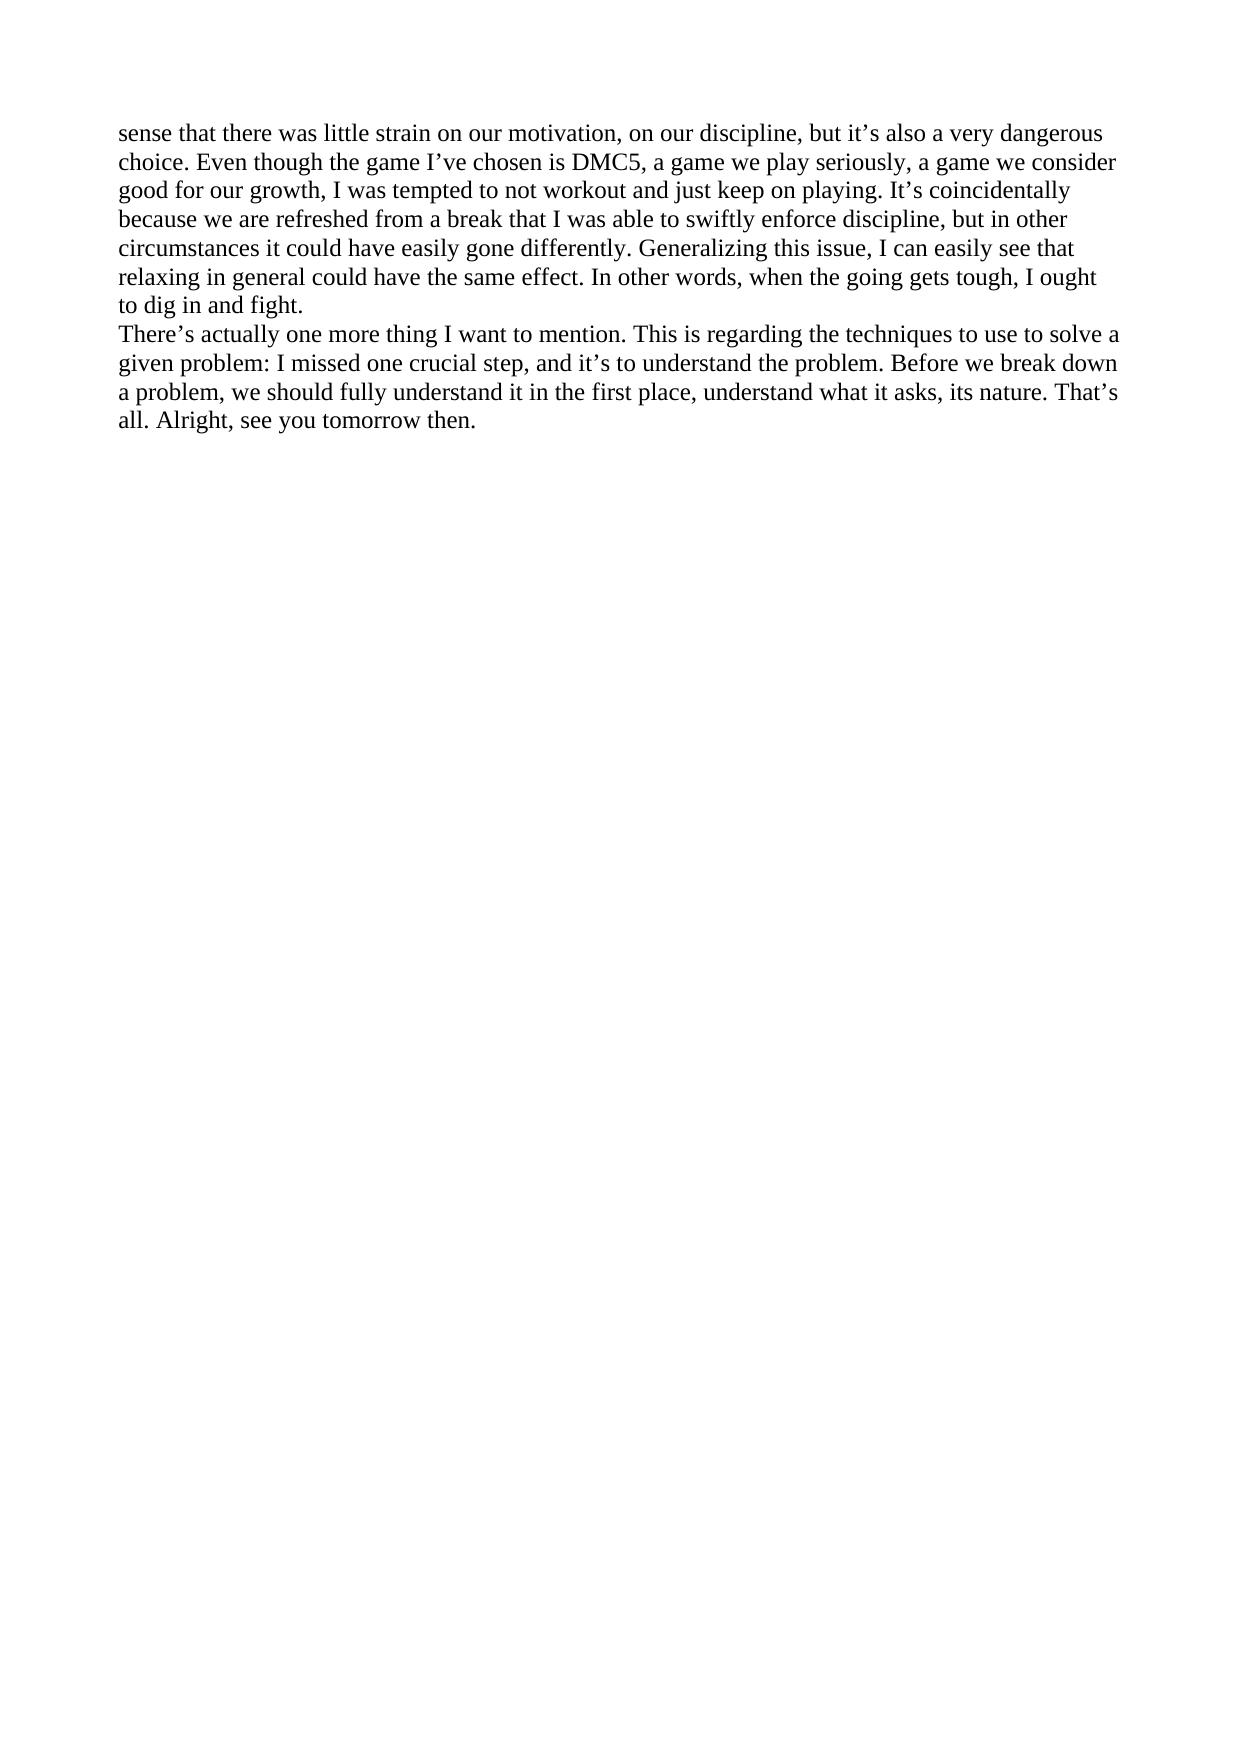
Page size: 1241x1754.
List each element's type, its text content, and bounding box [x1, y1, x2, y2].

text There’s actually one more thing I want to mention. This is regarding the techniques to use to solve a given problem: I missed one crucial step, and it’s to understand the problem. Before we break down a problem, we should fully understand it in the first place, understand what it asks, its nature. That’s all. Alright, see you tomorrow then. [118, 319, 1122, 434]
text sense that there was little strain on our motivation, on our discipline, but it’s also a very dangerous choice. Even though the game I’ve chosen is DMC5, a game we play seriously, a game we consider good for our growth, I was tempted to not workout and just keep on playing. It’s coincidentally because we are refreshed from a break that I was able to swiftly enforce discipline, but in other circumstances it could have easily gone differently. Generalizing this issue, I can easily see that relaxing in general could have the same effect. In other words, when the going gets tough, I ought to dig in and fight. [118, 118, 1122, 319]
